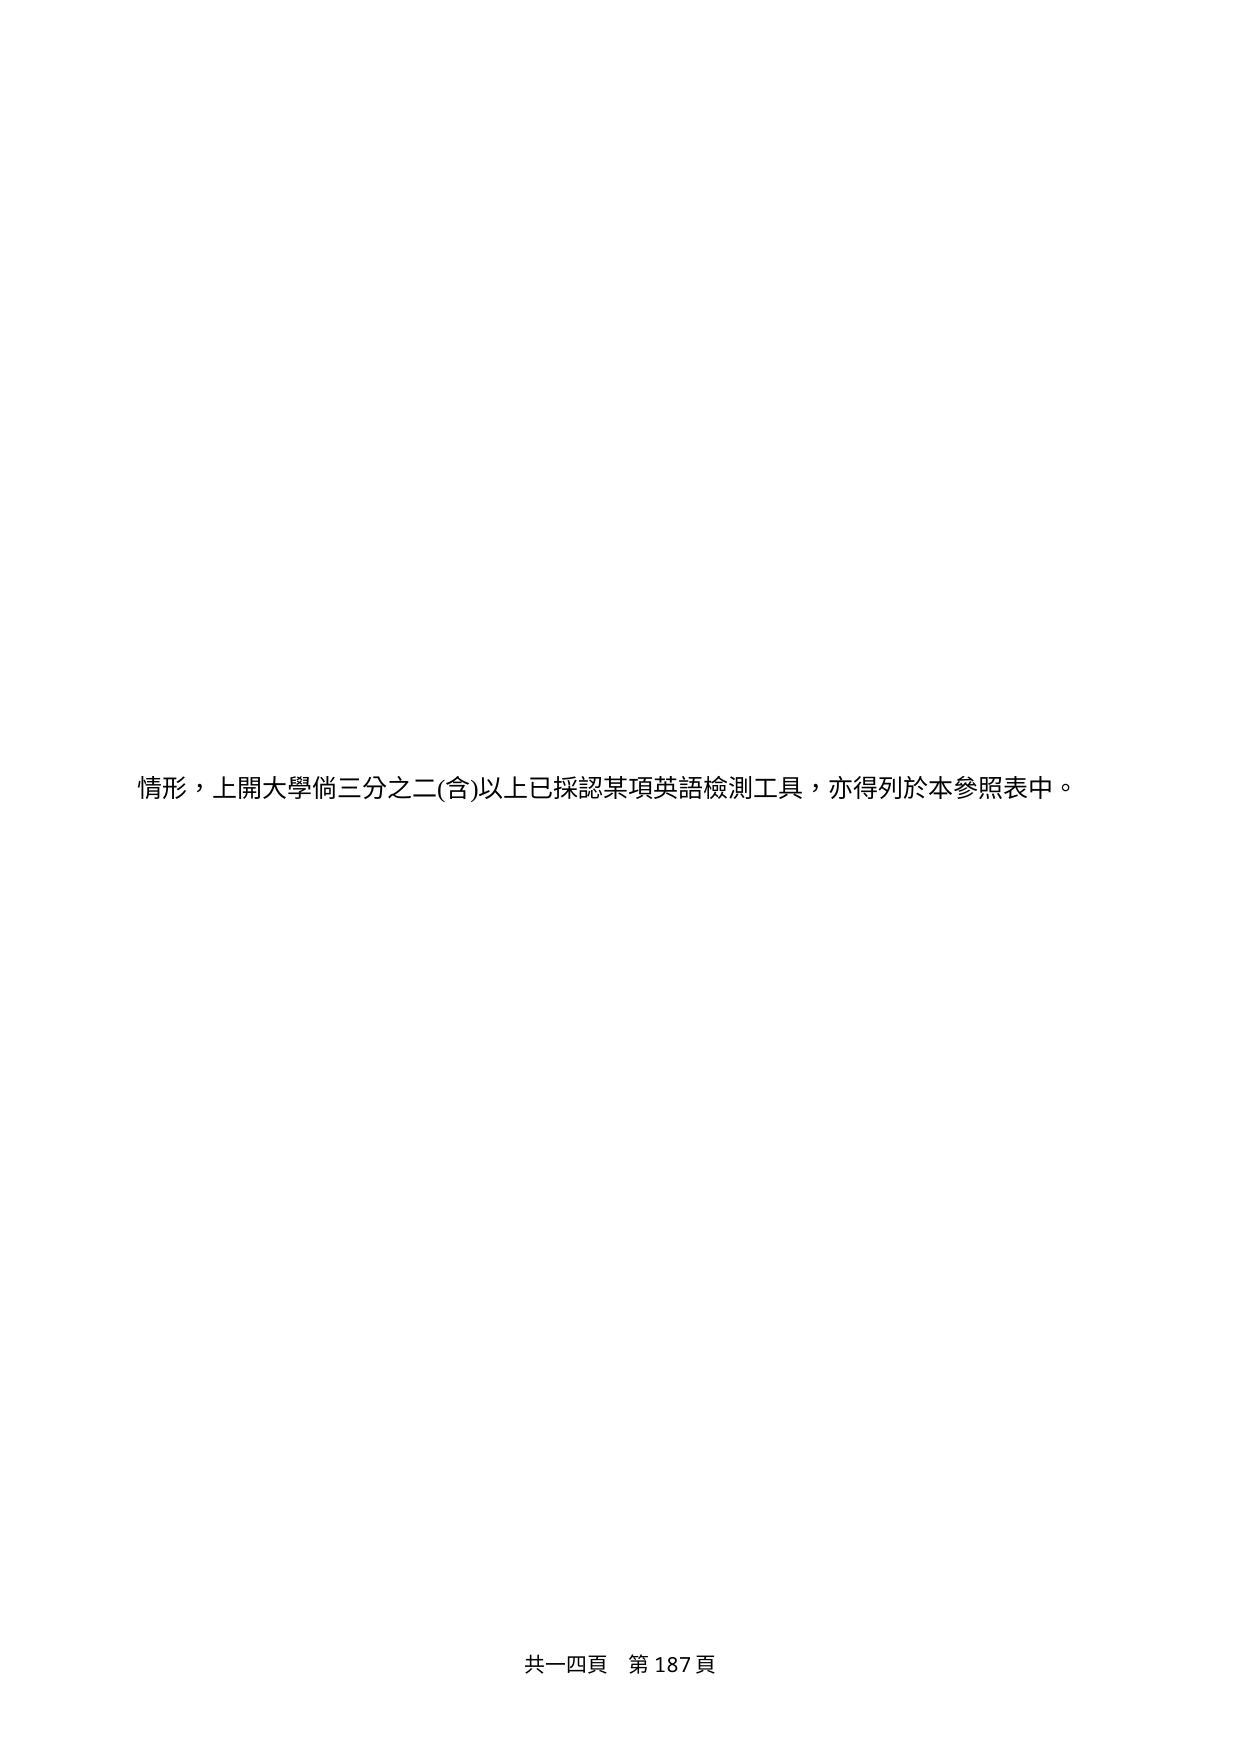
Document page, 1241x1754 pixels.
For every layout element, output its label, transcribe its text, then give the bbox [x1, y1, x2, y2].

text 情形，上開大學倘三分之二(含)以上已採認某項英語檢測工具，亦得列於本參照表中。 [118, 768, 1122, 804]
